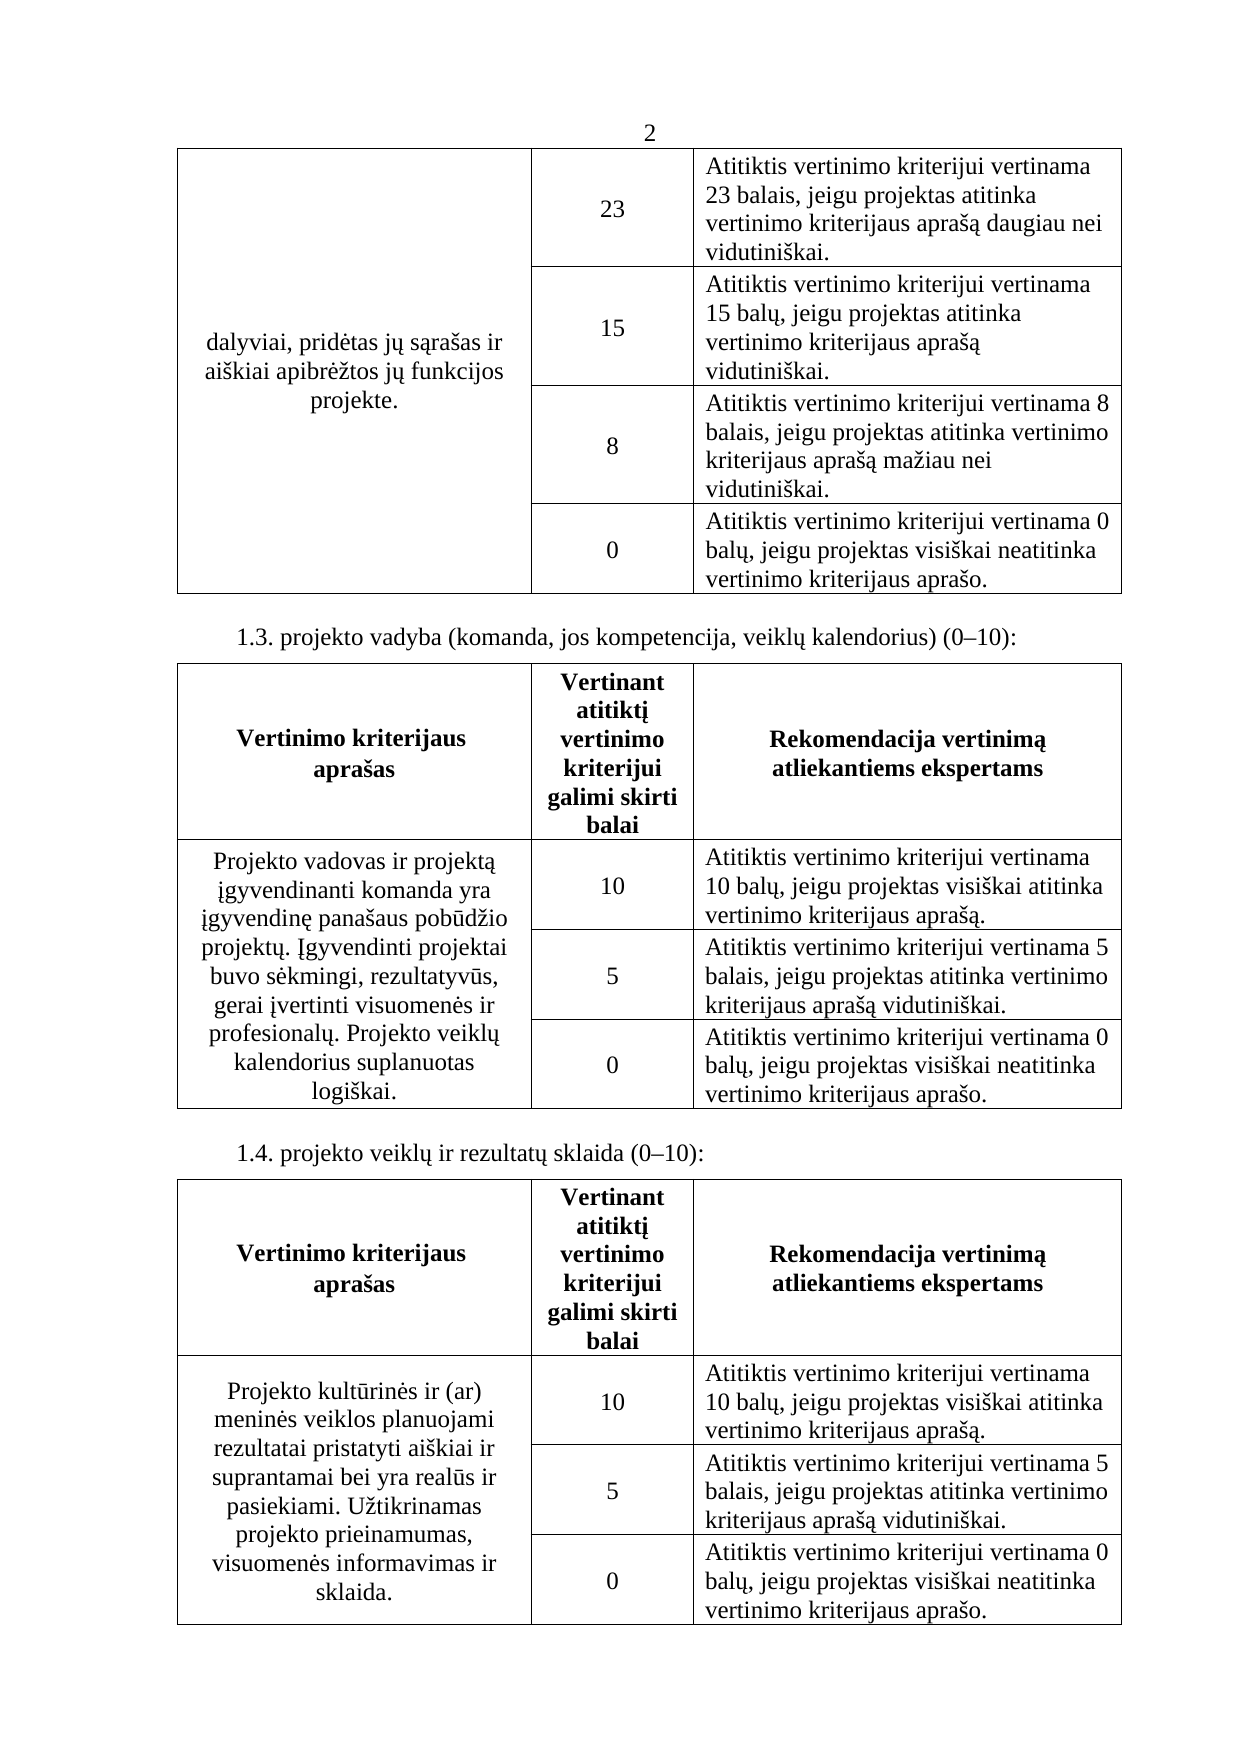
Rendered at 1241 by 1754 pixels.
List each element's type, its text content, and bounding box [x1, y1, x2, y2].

table_cell 10 [532, 1356, 693, 1444]
table_cell 0 [532, 1535, 693, 1624]
text 1.4. projekto veiklų ir rezultatų sklaida (0–10): [177, 1138, 1122, 1167]
table_cell 5 [532, 1445, 693, 1534]
table_cell Atitiktis vertinimo kriterijui vertinama 5 balais, jeigu projektas atitinka vertinimo kriterijaus aprašą vidutiniškai. [694, 930, 1121, 1018]
table_cell 5 [532, 930, 693, 1018]
table_cell 15 [532, 267, 693, 384]
table_header Rekomendacija vertinimą atliekantiems ekspertams [694, 1180, 1121, 1354]
table_cell Projekto kultūrinės ir (ar) meninės veiklos planuojami rezultatai pristatyti aiškiai ir suprantamai bei yra realūs ir pasiekiami. Užtikrinamas projekto prieinamumas, visuomenės informavimas ir sklaida. [178, 1356, 531, 1624]
table_header Rekomendacija vertinimą atliekantiems ekspertams [694, 664, 1121, 839]
table_cell dalyviai, pridėtas jų sąrašas ir aiškiai apibrėžtos jų funkcijos projekte. [178, 149, 531, 593]
table_cell Atitiktis vertinimo kriterijui vertinama 0 balų, jeigu projektas visiškai neatitinka vertinimo kriterijaus aprašo. [694, 1535, 1121, 1624]
table_cell 10 [532, 840, 693, 929]
table_cell Atitiktis vertinimo kriterijui vertinama 23 balais, jeigu projektas atitinka vertinimo kriterijaus aprašą daugiau nei vidutiniškai. [694, 149, 1121, 266]
table_cell Atitiktis vertinimo kriterijui vertinama 0 balų, jeigu projektas visiškai neatitinka vertinimo kriterijaus aprašo. [694, 1020, 1121, 1108]
table_cell 23 [532, 149, 693, 266]
table_cell 8 [532, 386, 693, 503]
table_header Vertinimo kriterijaus aprašas [178, 1180, 531, 1354]
table_cell Atitiktis vertinimo kriterijui vertinama 0 balų, jeigu projektas visiškai neatitinka vertinimo kriterijaus aprašo. [694, 504, 1121, 593]
table_cell 0 [532, 504, 693, 593]
table_cell Atitiktis vertinimo kriterijui vertinama 10 balų, jeigu projektas visiškai atitinka vertinimo kriterijaus aprašą. [694, 840, 1121, 929]
table_header Vertinimo kriterijaus aprašas [178, 664, 531, 839]
table_cell Atitiktis vertinimo kriterijui vertinama 5 balais, jeigu projektas atitinka vertinimo kriterijaus aprašą vidutiniškai. [694, 1445, 1121, 1534]
table_header Vertinant atitiktį vertinimo kriterijui galimi skirti balai [532, 1180, 693, 1354]
table_cell Atitiktis vertinimo kriterijui vertinama 8 balais, jeigu projektas atitinka vertinimo kriterijaus aprašą mažiau nei vidutiniškai. [694, 386, 1121, 503]
table_cell 0 [532, 1020, 693, 1108]
text 1.3. projekto vadyba (komanda, jos kompetencija, veiklų kalendorius) (0–10): [177, 622, 1122, 651]
table_cell Projekto vadovas ir projektą įgyvendinanti komanda yra įgyvendinę panašaus pobūdžio projektų. Įgyvendinti projektai buvo sėkmingi, rezultatyvūs, gerai įvertinti visuomenės ir profesionalų. Projekto veiklų kalendorius suplanuotas logiškai. [178, 840, 531, 1108]
table_cell Atitiktis vertinimo kriterijui vertinama 15 balų, jeigu projektas atitinka vertinimo kriterijaus aprašą vidutiniškai. [694, 267, 1121, 384]
table_cell Atitiktis vertinimo kriterijui vertinama 10 balų, jeigu projektas visiškai atitinka vertinimo kriterijaus aprašą. [694, 1356, 1121, 1444]
table_header Vertinant atitiktį vertinimo kriterijui galimi skirti balai [532, 664, 693, 839]
